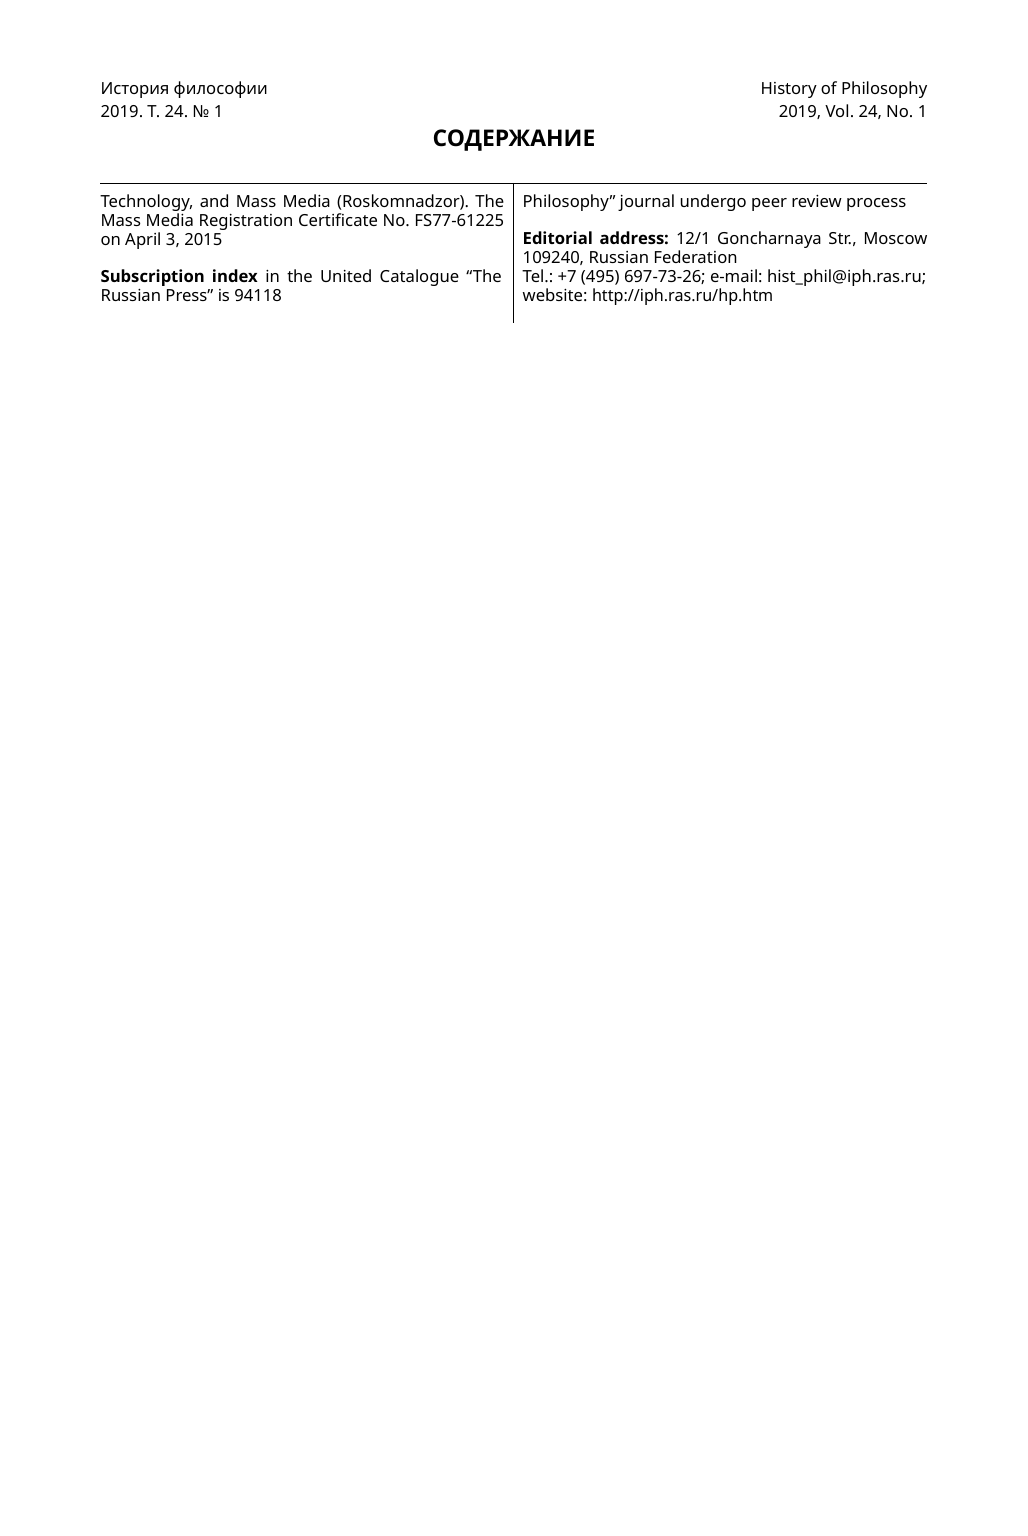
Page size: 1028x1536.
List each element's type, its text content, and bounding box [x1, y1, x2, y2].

table_header Technology, and Mass Media (Roskomnadzor). The Mass Media Registration Certificate No. FS77-61225 on April 3, 2015 Subscription index in the United Catalogue “The Russian Press” is 94118 [100, 184, 513, 323]
table_header Philosophy” journal undergo peer review process Editorial address: 12/1 Goncharnaya Str., Moscow 109240, Russian Federation Tel.: +7 (495) 697-73-26; e-mail: hist_phil@iph.ras.ru; website: http://iph.ras.ru/hp.htm [514, 184, 927, 323]
